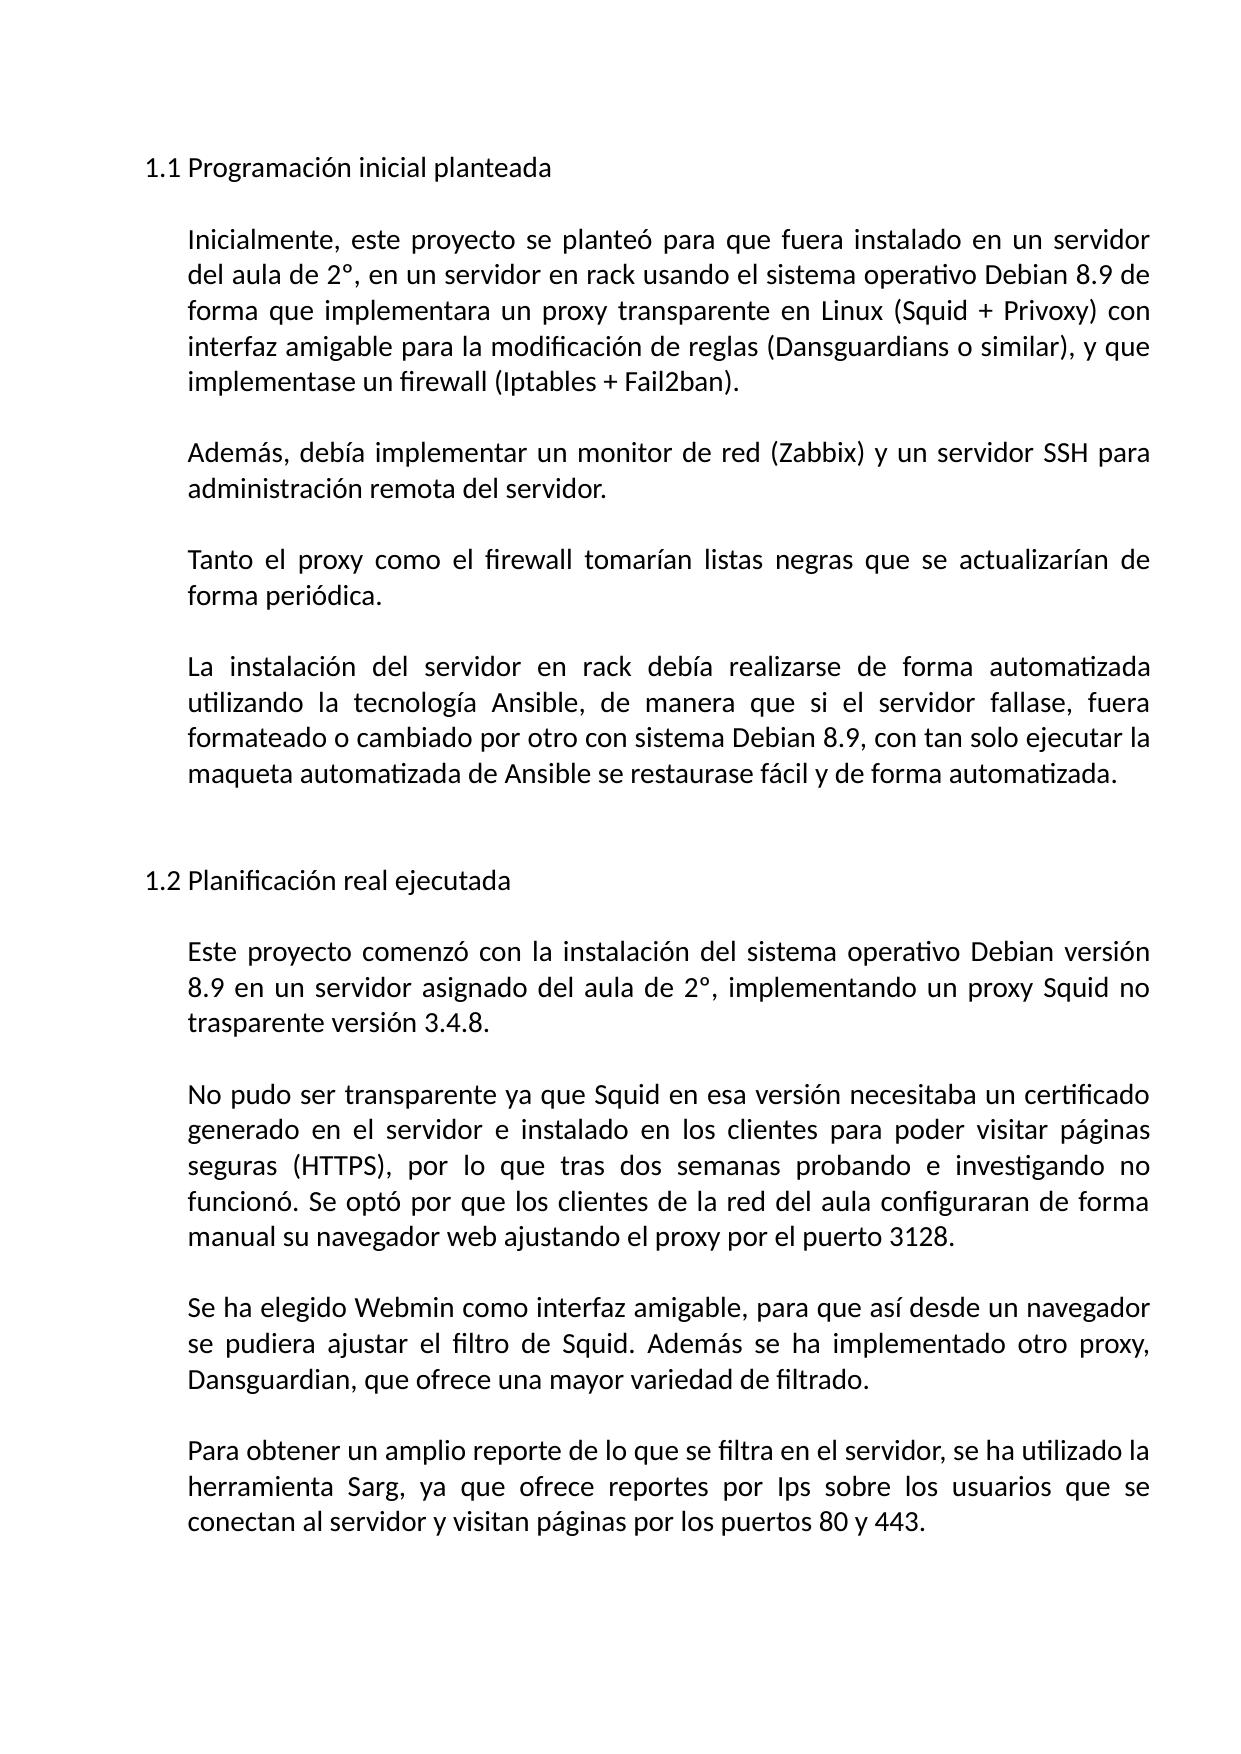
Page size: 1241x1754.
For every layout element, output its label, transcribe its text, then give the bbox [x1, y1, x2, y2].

text 1.1 Programación inicial planteada [144, 149, 1152, 185]
text Inicialmente, este proyecto se planteó para que fuera instalado en un servidor del aula de 2º, en un servidor en rack usando el sistema operativo Debian 8.9 de forma que implementara un proxy transparente en Linux (Squid + Privoxy) con interfaz amigable para la modificación de reglas (Dansguardians o similar), y que implementase un firewall (Iptables + Fail2ban). [187, 221, 1152, 399]
text Para obtener un amplio reporte de lo que se filtra en el servidor, se ha utilizado la herramienta Sarg, ya que ofrece reportes por Ips sobre los usuarios que se conectan al servidor y visitan páginas por los puertos 80 y 443. [187, 1432, 1152, 1539]
text Este proyecto comenzó con la instalación del sistema operativo Debian versión 8.9 en un servidor asignado del aula de 2º, implementando un proxy Squid no trasparente versión 3.4.8. [187, 933, 1152, 1040]
text No pudo ser transparente ya que Squid en esa versión necesitaba un certificado generado en el servidor e instalado en los clientes para poder visitar páginas seguras (HTTPS), por lo que tras dos semanas probando e investigando no funcionó. Se optó por que los clientes de la red del aula configuraran de forma manual su navegador web ajustando el proxy por el puerto 3128. [187, 1076, 1152, 1254]
text La instalación del servidor en rack debía realizarse de forma automatizada utilizando la tecnología Ansible, de manera que si el servidor fallase, fuera formateado o cambiado por otro con sistema Debian 8.9, con tan solo ejecutar la maqueta automatizada de Ansible se restaurase fácil y de forma automatizada. [187, 648, 1152, 791]
text Además, debía implementar un monitor de red (Zabbix) y un servidor SSH para administración remota del servidor. [187, 434, 1152, 506]
text 1.2 Planificación real ejecutada [144, 862, 1152, 898]
text Se ha elegido Webmin como interfaz amigable, para que así desde un navegador se pudiera ajustar el filtro de Squid. Además se ha implementado otro proxy, Dansguardian, que ofrece una mayor variedad de filtrado. [187, 1289, 1152, 1396]
text Tanto el proxy como el firewall tomarían listas negras que se actualizarían de forma periódica. [187, 541, 1152, 613]
